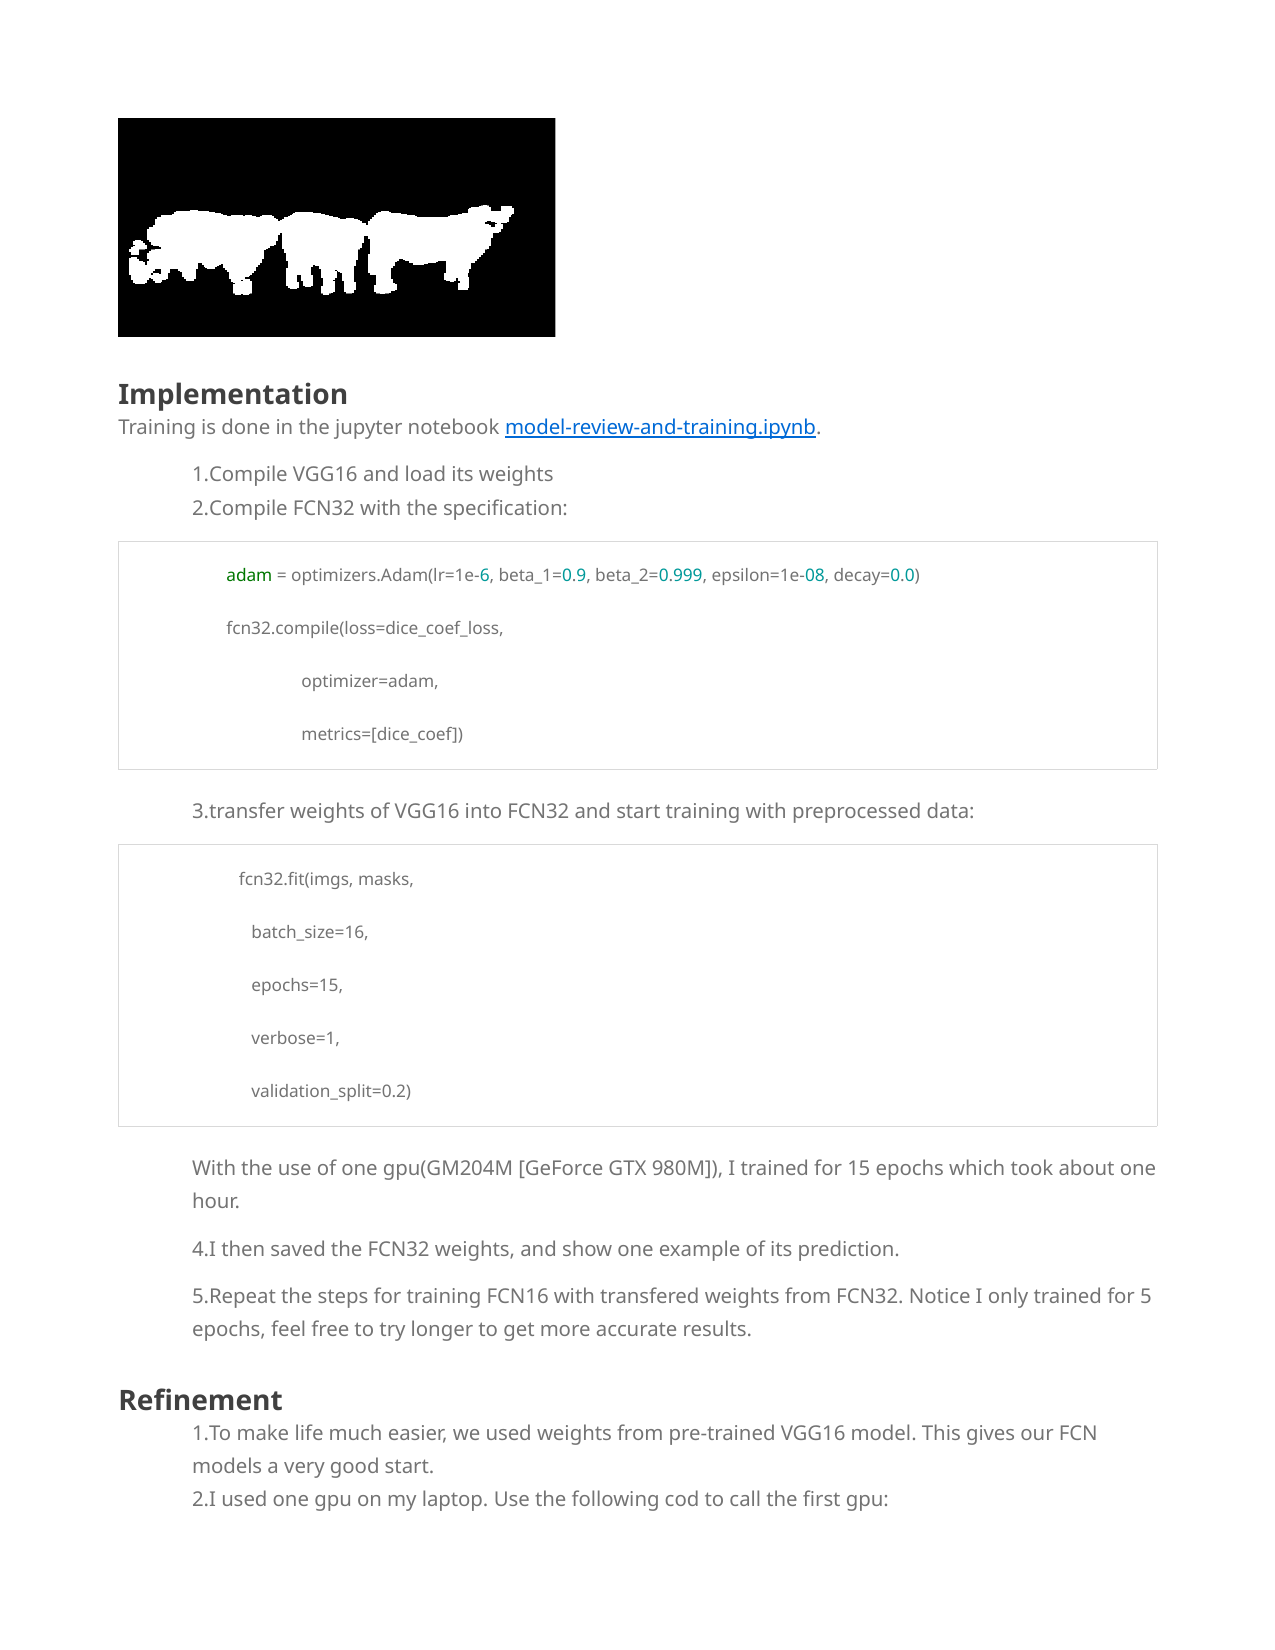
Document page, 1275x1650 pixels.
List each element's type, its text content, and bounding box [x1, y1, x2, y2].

list batch_size=16, [119, 897, 1157, 944]
subtitle Refinement [118, 1362, 1157, 1418]
list validation_split=0.2) [119, 1057, 1157, 1126]
list fcn32.compile(loss=dice_coef_loss, [119, 594, 1157, 641]
list With the use of one gpu(GM204M [GeForce GTX 980M]), I trained for 15 epochs which took about one hour. [118, 1154, 1157, 1215]
list transfer weights of VGG16 into FCN32 and start training with preprocessed data: [118, 797, 1157, 825]
list Compile FCN32 with the specification: [118, 493, 1157, 521]
list Repeat the steps for training FCN16 with transfered weights from FCN32. Notice I only trained for 5 epochs, feel free to try longer to get more accurate results. [118, 1282, 1157, 1343]
list I used one gpu on my laptop. Use the following cod to call the first gpu: [118, 1485, 1157, 1513]
list adam = optimizers.Adam(lr=1e-6, beta_1=0.9, beta_2=0.999, epsilon=1e-08, decay=0.0) [119, 542, 1157, 587]
list To make life much easier, we used weights from pre-trained VGG16 model. This gives our FCN models a very good start. [118, 1418, 1157, 1479]
list I then saved the FCN32 weights, and show one example of its prediction. [118, 1234, 1157, 1262]
list fcn32.fit(imgs, masks, [119, 845, 1157, 891]
text Training is done in the jupyter notebook model-review-and-training.ipynb. [118, 413, 1157, 440]
list verbose=1, [119, 1004, 1157, 1051]
subtitle Implementation [118, 356, 1157, 413]
list metrics=[dice_coef]) [119, 700, 1157, 769]
list optimizer=adam, [119, 647, 1157, 694]
picture [118, 118, 556, 337]
list epochs=15, [119, 951, 1157, 997]
list Compile VGG16 and load its weights [118, 460, 1157, 488]
